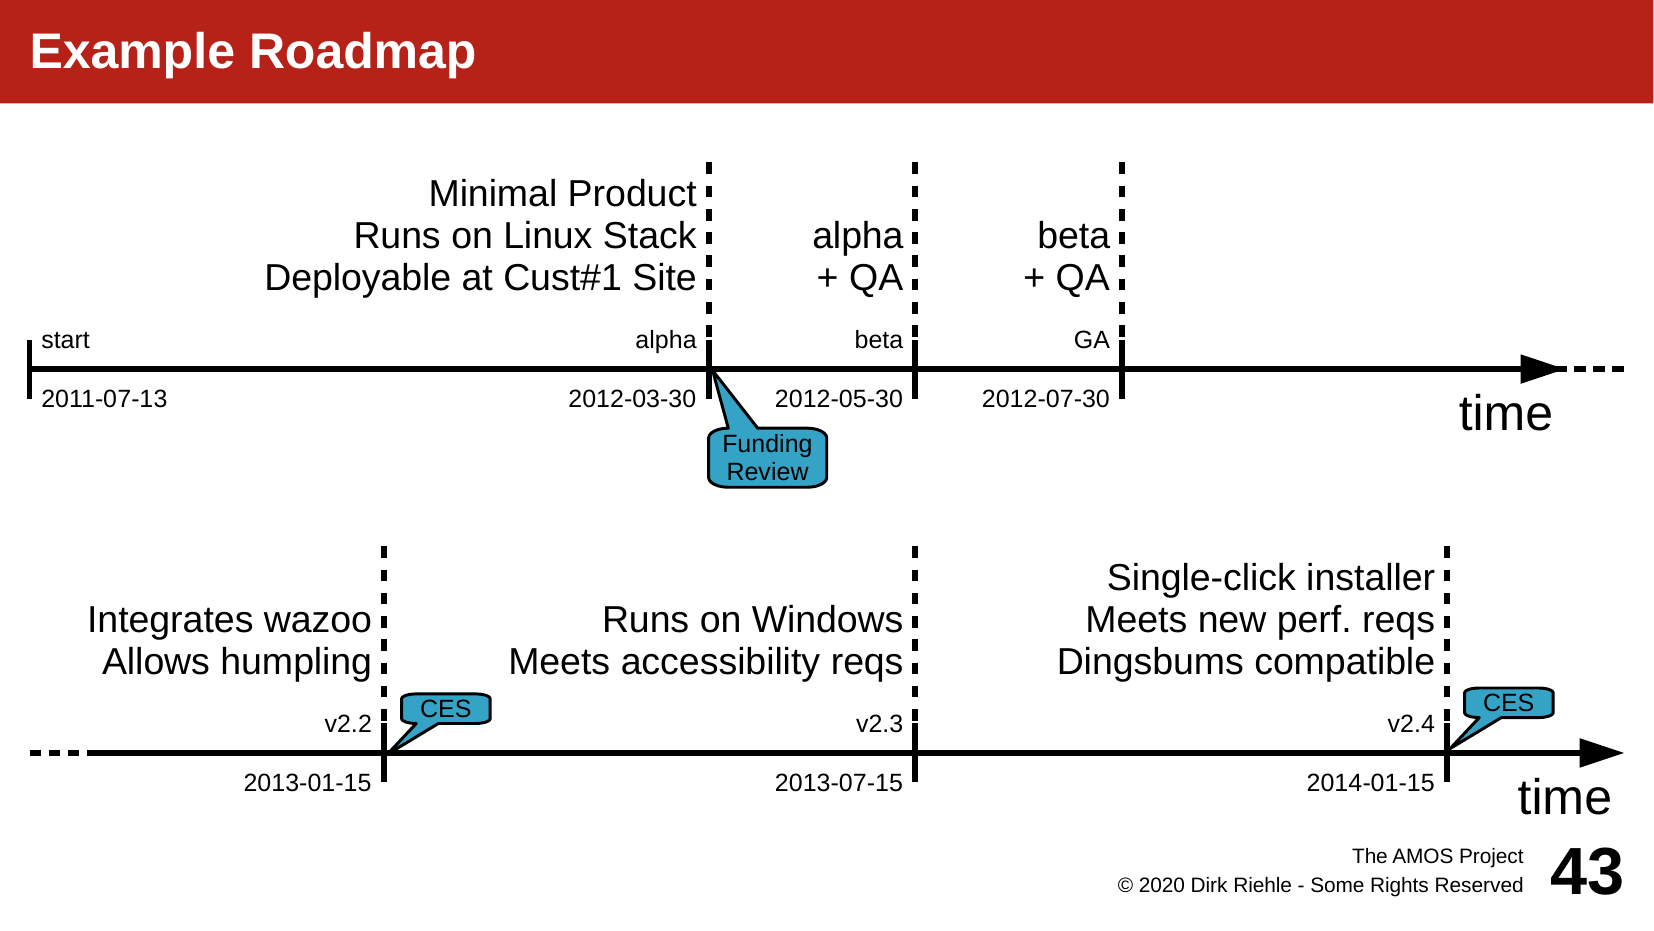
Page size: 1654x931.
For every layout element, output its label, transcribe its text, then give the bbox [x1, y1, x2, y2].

text_box 2012-05-30 [738, 370, 916, 429]
text_box alpha + QA [442, 132, 649, 311]
text_box 2013-07-15 [738, 753, 916, 813]
text_box Funding Review [708, 370, 827, 488]
text_box CES [387, 693, 491, 755]
text_box Integrates wazoo Allows humpling [59, 516, 384, 694]
title Example Roadmap [0, 0, 1654, 104]
text_box v2.2 [206, 694, 384, 753]
text_box GA [944, 311, 1123, 370]
text_box time [1387, 369, 1565, 458]
text_box Runs on Windows Meets accessibility reqs [442, 516, 916, 694]
text_box 2012-07-30 [944, 370, 1123, 429]
text_box beta [738, 311, 916, 370]
text_box CES [1450, 687, 1554, 749]
text_box Minimal Product Runs on Linux Stack Deployable at Cust#1 Site [236, 132, 442, 311]
text_box 2013-01-15 [206, 753, 384, 813]
text_box v2.3 [738, 694, 916, 753]
text_box start [29, 310, 178, 369]
text_box v2.4 [1269, 694, 1447, 753]
text_box 2012-03-30 [531, 370, 709, 429]
text_box 2011-07-13 [29, 369, 207, 429]
text_box time [1446, 752, 1625, 842]
text_box Single-click installer Meets new perf. reqs Dingsbums compatible [974, 516, 1447, 694]
text_box beta + QA [649, 132, 1123, 311]
text_box alpha [531, 311, 709, 370]
text_box 2014-01-15 [1269, 753, 1447, 813]
